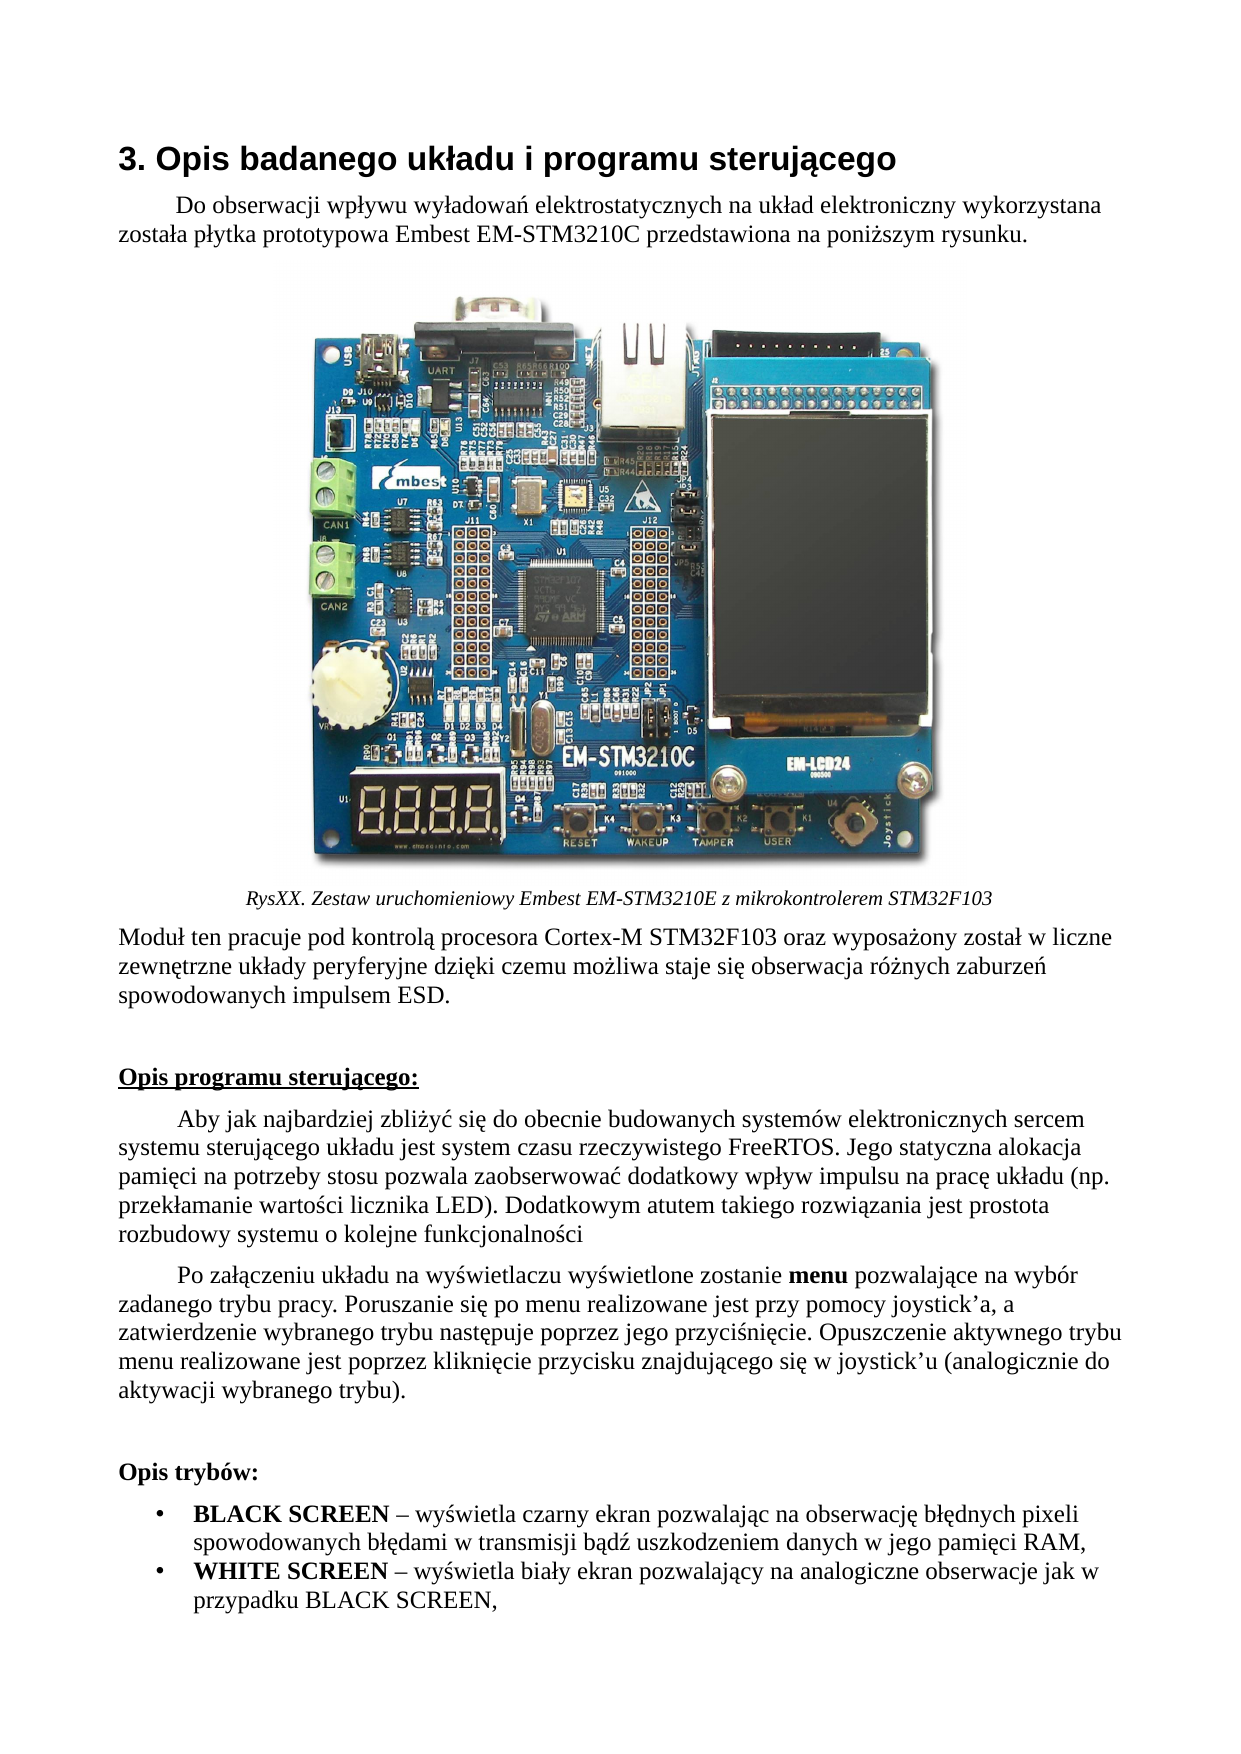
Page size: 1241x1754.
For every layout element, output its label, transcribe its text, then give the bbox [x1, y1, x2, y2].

text Do obserwacji wpływu wyładowań elektrostatycznych na układ elektroniczny wykorzystana została płytka prototypowa Embest EM-STM3210C przedstawiona na poniższym rysunku. [118, 190, 1122, 248]
text RysXX. Zestaw uruchomieniowy Embest EM-STM3210E z mikrokontrolerem STM32F103 [118, 886, 1122, 910]
list BLACK SCREEN – wyświetla czarny ekran pozwalając na obserwację błędnych pixeli spowodowanych błędami w transmisji bądź uszkodzeniem danych w jego pamięci RAM, [156, 1499, 1122, 1556]
text Opis trybów: [118, 1457, 1122, 1486]
list WHITE SCREEN – wyświetla biały ekran pozwalający na analogiczne obserwacje jak w przypadku BLACK SCREEN, [156, 1556, 1122, 1614]
text Aby jak najbardziej zbliżyć się do obecnie budowanych systemów elektronicznych sercem systemu sterującego układu jest system czasu rzeczywistego FreeRTOS. Jego statyczna alokacja pamięci na potrzeby stosu pozwala zaobserwować dodatkowy wpływ impulsu na pracę układu (np. przekłamanie wartości licznika LED). Dodatkowym atutem takiego rozwiązania jest prostota rozbudowy systemu o kolejne funkcjonalności [118, 1104, 1122, 1247]
text Moduł ten pracuje pod kontrolą procesora Cortex-M STM32F103 oraz wyposażony został w liczne zewnętrzne układy peryferyjne dzięki czemu możliwa staje się obserwacja różnych zaburzeń spowodowanych impulsem ESD. [118, 922, 1122, 1009]
picture [273, 260, 967, 886]
subtitle 3. Opis badanego układu i programu sterującego [118, 139, 1122, 178]
text Po załączeniu układu na wyświetlaczu wyświetlone zostanie menu pozwalające na wybór zadanego trybu pracy. Poruszanie się po menu realizowane jest przy pomocy joystick’a, a zatwierdzenie wybranego trybu następuje poprzez jego przyciśnięcie. Opuszczenie aktywnego trybu menu realizowane jest poprzez kliknięcie przycisku znajdującego się w joystick’u (analogicznie do aktywacji wybranego trybu). [118, 1260, 1122, 1404]
text Opis programu sterującego: [118, 1062, 1122, 1091]
